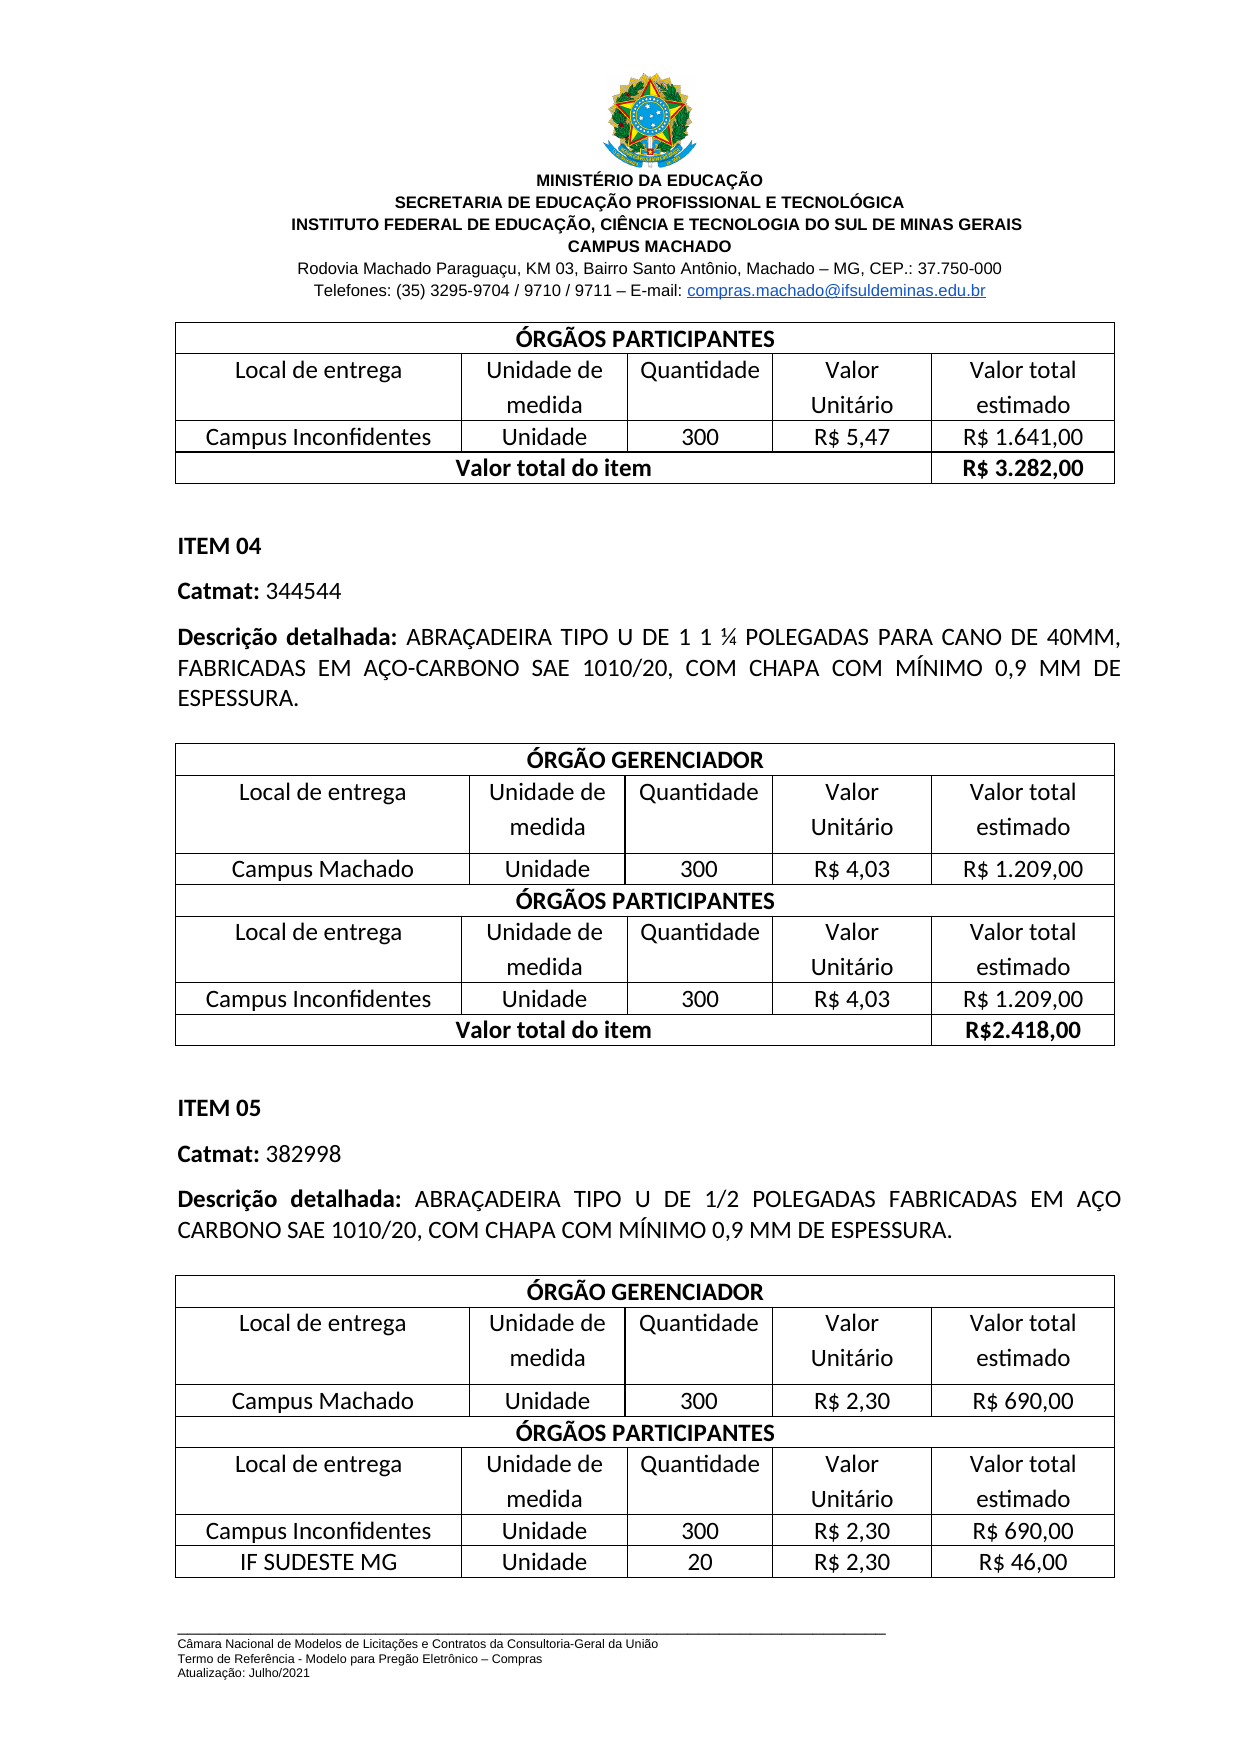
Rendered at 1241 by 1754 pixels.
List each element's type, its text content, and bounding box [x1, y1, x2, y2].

table_cell R$ 4,03 [773, 854, 931, 884]
table_cell R$ 1.209,00 [932, 854, 1114, 884]
table_cell R$2.418,00 [932, 1015, 1114, 1045]
table_cell Campus Inconfidentes [176, 1515, 461, 1545]
table_cell Valor total estimado [932, 917, 1114, 982]
table_cell Unidade de medida [470, 776, 624, 852]
table_cell ÓRGÃOS PARTICIPANTES [176, 1417, 1114, 1447]
table_cell Unidade de medida [462, 917, 627, 982]
table_cell 300 [626, 854, 772, 884]
table_cell Valor total do item [176, 1015, 931, 1045]
table_cell Campus Inconfidentes [176, 421, 461, 451]
table_cell Local de entrega [176, 1448, 461, 1514]
table_cell Valor Unitário [773, 776, 931, 852]
table_cell 300 [626, 1385, 772, 1416]
text Catmat: 382998 [177, 1138, 1122, 1168]
table_cell Valor total estimado [932, 1308, 1114, 1384]
table_cell Valor Unitário [773, 354, 931, 420]
table_header ÓRGÃO GERENCIADOR [176, 1276, 1114, 1307]
table_cell Valor total do item [176, 453, 931, 483]
text ITEM 04 [177, 530, 1122, 560]
table_cell Local de entrega [176, 917, 461, 982]
table_cell Local de entrega [176, 1308, 469, 1384]
table_cell Quantidade [628, 1448, 772, 1514]
table_cell 300 [628, 1515, 772, 1545]
table_cell R$ 1.209,00 [932, 983, 1114, 1014]
table_cell R$ 2,30 [773, 1546, 931, 1577]
text ITEM 05 [177, 1092, 1122, 1122]
table_cell Local de entrega [176, 776, 469, 852]
picture [669, 149, 680, 155]
table_cell IF SUDESTE MG [176, 1546, 461, 1577]
table_header ÓRGÃO GERENCIADOR [176, 744, 1114, 775]
table_cell Valor total estimado [932, 1448, 1114, 1514]
table_cell Unidade [462, 983, 627, 1014]
table_cell R$ 46,00 [932, 1546, 1114, 1577]
text Descrição detalhada: ABRAÇADEIRA TIPO U DE 1 1 ¼ POLEGADAS PARA CANO DE 40MM, FABRICADAS EM AÇO-CARBONO SAE 1010/20, COM CHAPA COM MÍNIMO 0,9 MM DE ESPESSURA. [177, 621, 1122, 713]
table_cell Campus Inconfidentes [176, 983, 461, 1014]
table_cell Quantidade [628, 917, 772, 982]
table_cell Quantidade [626, 1308, 772, 1384]
table_cell 300 [628, 421, 772, 451]
picture [643, 163, 658, 168]
table_cell Unidade de medida [470, 1308, 624, 1384]
table_cell Unidade [462, 1546, 627, 1577]
table_cell R$ 1.641,00 [932, 421, 1114, 451]
table_cell Local de entrega [176, 354, 461, 420]
table_cell Campus Machado [176, 1385, 469, 1416]
table_cell R$ 4,03 [773, 983, 931, 1014]
table_cell Valor total estimado [932, 776, 1114, 852]
text Catmat: 344544 [177, 576, 1122, 606]
table_cell Valor total estimado [932, 354, 1114, 420]
table_cell Campus Machado [176, 854, 469, 884]
table_cell R$ 2,30 [773, 1385, 931, 1416]
table_cell ÓRGÃOS PARTICIPANTES [176, 323, 1114, 353]
table_cell R$ 5,47 [773, 421, 931, 451]
table_cell R$ 2,30 [773, 1515, 931, 1545]
table_cell Unidade [470, 1385, 624, 1416]
table_cell Unidade de medida [462, 1448, 627, 1514]
table_cell ÓRGÃOS PARTICIPANTES [176, 885, 1114, 916]
table_cell Unidade [462, 421, 627, 451]
table_cell Quantidade [626, 776, 772, 852]
table_cell Quantidade [628, 354, 772, 420]
table_cell Unidade [462, 1515, 627, 1545]
table_cell 300 [628, 983, 772, 1014]
table_cell Valor Unitário [773, 1308, 931, 1384]
table_cell R$ 690,00 [932, 1515, 1114, 1545]
table_cell Unidade [470, 854, 624, 884]
table_cell Unidade de medida [462, 354, 627, 420]
text Descrição detalhada: ABRAÇADEIRA TIPO U DE 1/2 POLEGADAS FABRICADAS EM AÇO CARBONO SAE 1010/20, COM CHAPA COM MÍNIMO 0,9 MM DE ESPESSURA. [177, 1183, 1122, 1244]
table_cell R$ 690,00 [932, 1385, 1114, 1416]
table_cell Valor Unitário [773, 1448, 931, 1514]
table_cell R$ 3.282,00 [932, 453, 1114, 483]
picture [603, 73, 697, 168]
table_cell 20 [628, 1546, 772, 1577]
table_cell Valor Unitário [773, 917, 931, 982]
